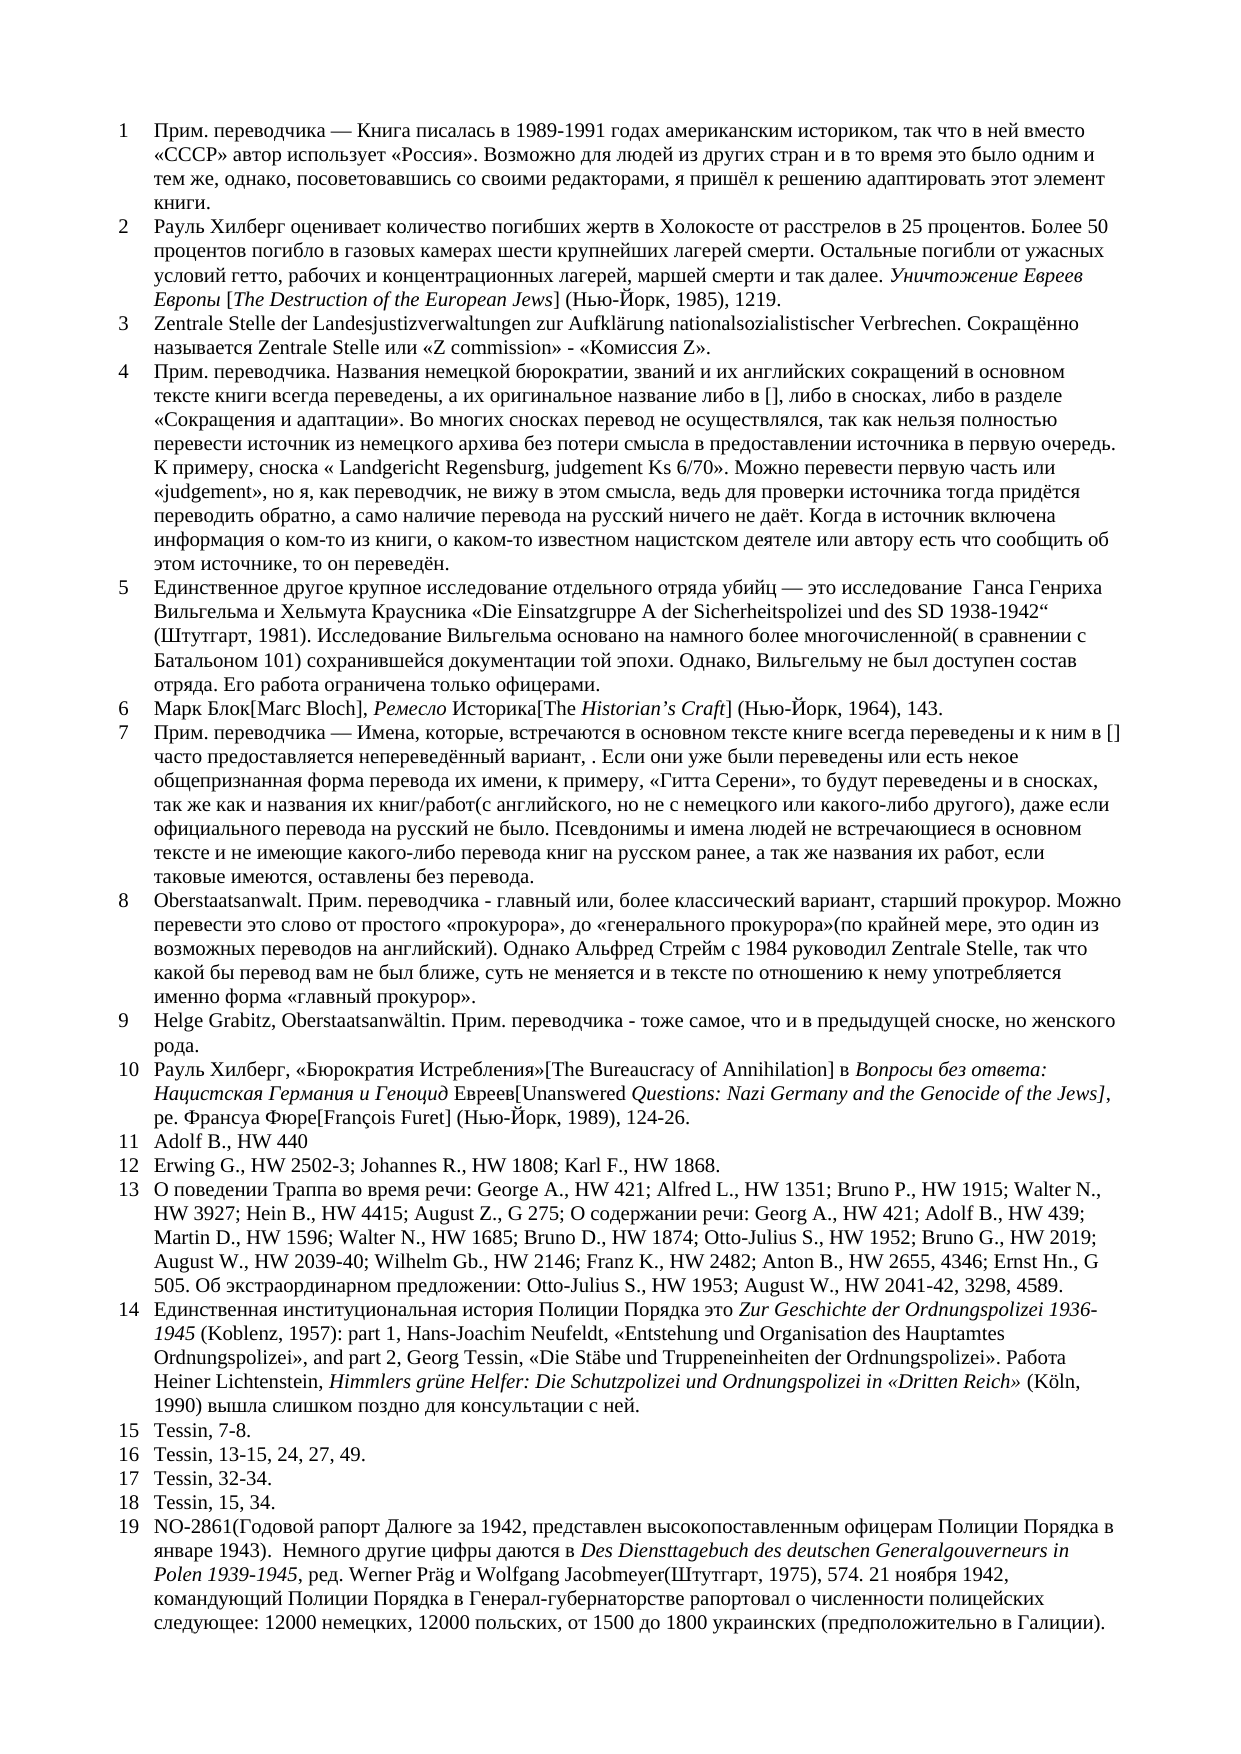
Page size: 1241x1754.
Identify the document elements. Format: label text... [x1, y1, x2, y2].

text Единственное другое крупное исследование отдельного отряда убийц — это исследование Ганса Генриха Вильгельма и Хельмута Краусника «Die Einsatzgruppe A der Sicherheitspolizei und des SD 1938-1942“ (Штутгарт, 1981). Исследование Вильгельма основано на намного более многочисленной( в сравнении с Батальоном 101) сохранившейся документации той эпохи. Однако, Вильгельму не был доступен состав отряда. Его работа ограничена только офицерами. [118, 575, 1122, 696]
text Helge Grabitz, Oberstaatsanwältin. Прим. переводчика - тоже самое, что и в предыдущей сноске, но женского рода. [118, 1008, 1122, 1057]
text Tessin, 7-8. [118, 1417, 1122, 1442]
text О поведении Траппа во время речи: George A., HW 421; Alfred L., HW 1351; Bruno P., HW 1915; Walter N., HW 3927; Hein B., HW 4415; August Z., G 275; О содержании речи: Georg A., HW 421; Adolf B., HW 439; Martin D., HW 1596; Walter N., HW 1685; Bruno D., HW 1874; Otto-Julius S., HW 1952; Bruno G., HW 2019; August W., HW 2039-40; Wilhelm Gb., HW 2146; Franz K., HW 2482; Anton B., HW 2655, 4346; Ernst Hn., G 505. Об экстраординарном предложении: Otto-Julius S., HW 1953; August W., HW 2041-42, 3298, 4589. [118, 1177, 1122, 1297]
text Zentrale Stelle der Landesjustizverwaltungen zur Aufklärung nationalsozialistischer Verbrechen. Сокращённо называется Zentrale Stelle или «Z commission» - «Комиссия Z». [118, 311, 1122, 359]
text Oberstaatsanwalt. Прим. переводчика - главный или, более классический вариант, старший прокурор. Можно перевести это слово от простого «прокурора», до «генерального прокурора»(по крайней мере, это один из возможных переводов на английский). Однако Альфред Стрейм с 1984 руководил Zentrale Stelle, так что какой бы перевод вам не был ближе, суть не меняется и в тексте по отношению к нему употребляется именно форма «главный прокурор». [118, 888, 1122, 1008]
text Прим. переводчика — Книга писалась в 1989-1991 годах американским историком, так что в ней вместо «СССР» автор использует «Россия». Возможно для людей из других стран и в то время это было одним и тем же, однако, посоветовавшись со своими редакторами, я пришёл к решению адаптировать этот элемент книги. [118, 118, 1122, 214]
text Erwing G., HW 2502-3; Johannes R., HW 1808; Karl F., HW 1868. [118, 1153, 1122, 1177]
text Tessin, 15, 34. [118, 1490, 1122, 1514]
text Прим. переводчика — Имена, которые, встречаются в основном тексте книге всегда переведены и к ним в [] часто предоставляется непереведённый вариант, . Если они уже были переведены или есть некое общепризнанная форма перевода их имени, к примеру, «Гитта Серени», то будут переведены и в сносках, так же как и названия их книг/работ(с английского, но не с немецкого или какого-либо другого), даже если официального перевода на русский не было. Псевдонимы и имена людей не встречающиеся в основном тексте и не имеющие какого-либо перевода книг на русском ранее, а так же названия их работ, если таковые имеются, оставлены без перевода. [118, 720, 1122, 888]
text Прим. переводчика. Названия немецкой бюрократии, званий и их английских сокращений в основном тексте книги всегда переведены, а их оригинальное название либо в [], либо в сносках, либо в разделе «Сокращения и адаптации». Во многих сносках перевод не осуществлялся, так как нельзя полностью перевести источник из немецкого архива без потери смысла в предоставлении источника в первую очередь. К примеру, сноска « Landgericht Regensburg, judgement Ks 6/70». Можно перевести первую часть или «judgement», но я, как переводчик, не вижу в этом смысла, ведь для проверки источника тогда придётся переводить обратно, а само наличие перевода на русский ничего не даёт. Когда в источник включена информация о ком-то из книги, о каком-то известном нацистском деятеле или автору есть что сообщить об этом источнике, то он переведён. [118, 359, 1122, 575]
text Марк Блок[Marc Bloch], Ремесло Историка[The Historian’s Craft] (Нью-Йорк, 1964), 143. [118, 696, 1122, 720]
text Adolf B., HW 440 [118, 1129, 1122, 1153]
text Рауль Хилберг, «Бюрократия Истребления»[The Bureaucracy of Annihilation] в Вопросы без ответа: Нацистская Германия и Геноцид Евреев[Unanswered Questions: Nazi Germany and the Genocide of the Jews], ре. Франсуа Фюре[François Furet] (Нью-Йорк, 1989), 124-26. [118, 1057, 1122, 1129]
text Рауль Хилберг оценивает количество погибших жертв в Холокосте от расстрелов в 25 процентов. Более 50 процентов погибло в газовых камерах шести крупнейших лагерей смерти. Остальные погибли от ужасных условий гетто, рабочих и концентрационных лагерей, маршей смерти и так далее. Уничтожение Евреев Европы [The Destruction of the European Jews] (Нью-Йорк, 1985), 1219. [118, 214, 1122, 311]
text NO-2861(Годовой рапорт Далюге за 1942, представлен высокопоставленным офицерам Полиции Порядка в январе 1943). Немного другие цифры даются в Des Diensttagebuch des deutschen Generalgouverneurs in Polen 1939-1945, ред. Werner Präg и Wolfgang Jacobmeyer(Штутгарт, 1975), 574. 21 ноября 1942, командующий Полиции Порядка в Генерал-губернаторстве рапортовал о численности полицейских следующее: 12000 немецких, 12000 польских, от 1500 до 1800 украинских (предположительно в Галиции). [118, 1514, 1122, 1634]
text Tessin, 13-15, 24, 27, 49. [118, 1442, 1122, 1466]
text Tessin, 32-34. [118, 1466, 1122, 1490]
text Единственная институциональная история Полиции Порядка это Zur Geschichte der Ordnungspolizei 1936-1945 (Koblenz, 1957): part 1, Hans-Joachim Neufeldt, «Entstehung und Organisation des Hauptamtes Ordnungspolizei», and part 2, Georg Tessin, «Die Stäbe und Truppeneinheiten der Ordnungspolizei». Работа Heiner Lichtenstein, Himmlers grüne Helfer: Die Schutzpolizei und Ordnungspolizei in «Dritten Reich» (Köln, 1990) вышла слишком поздно для консультации с ней. [118, 1297, 1122, 1417]
